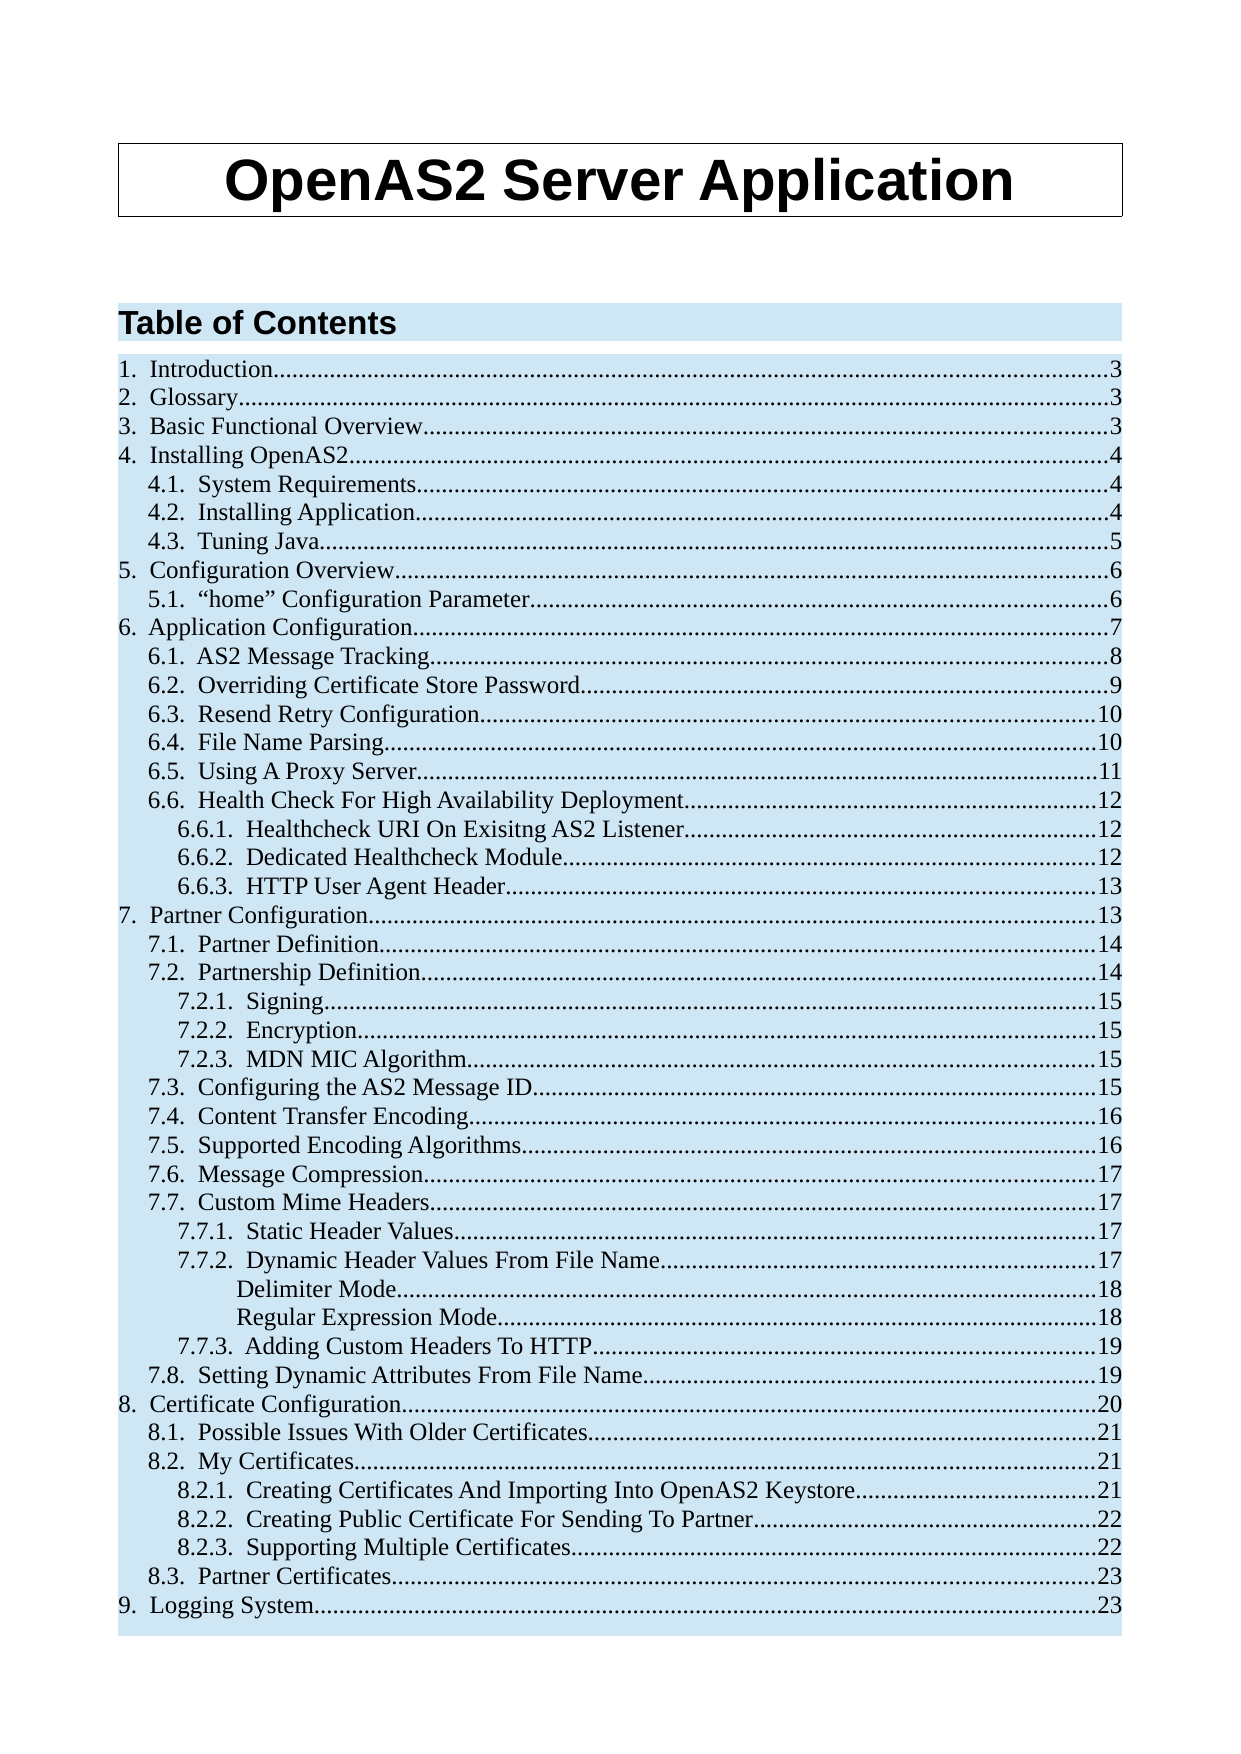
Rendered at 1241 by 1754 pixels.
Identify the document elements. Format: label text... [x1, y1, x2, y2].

text 6.5. Using A Proxy Server 11 [148, 756, 1122, 785]
text 7.7.3. Adding Custom Headers To HTTP 19 [177, 1331, 1122, 1360]
text 7.2.2. Encryption 15 [177, 1015, 1122, 1044]
text 8.2.3. Supporting Multiple Certificates 22 [177, 1532, 1122, 1561]
text 6.6.1. Healthcheck URI On Exisitng AS2 Listener 12 [177, 814, 1122, 842]
title OpenAS2 Server Application [119, 144, 1122, 216]
text 7.3. Configuring the AS2 Message ID 15 [148, 1072, 1122, 1101]
text 8.2.2. Creating Public Certificate For Sending To Partner 22 [177, 1504, 1122, 1532]
text 6.6.2. Dedicated Healthcheck Module 12 [177, 842, 1122, 871]
text 2. Glossary 3 [118, 382, 1122, 411]
text 6.1. AS2 Message Tracking 8 [148, 641, 1122, 670]
text 5. Configuration Overview 6 [118, 555, 1122, 584]
text 7.2.1. Signing 15 [177, 986, 1122, 1015]
text 7. Partner Configuration 13 [118, 900, 1122, 929]
text 6.6.3. HTTP User Agent Header 13 [177, 871, 1122, 900]
text 8.2.1. Creating Certificates And Importing Into OpenAS2 Keystore 21 [177, 1475, 1122, 1504]
text 1. Introduction 3 [118, 354, 1122, 382]
text 6. Application Configuration 7 [118, 612, 1122, 641]
text 7.4. Content Transfer Encoding 16 [148, 1101, 1122, 1130]
text 7.2.3. MDN MIC Algorithm 15 [177, 1044, 1122, 1072]
text 4.3. Tuning Java 5 [148, 526, 1122, 555]
text 7.2. Partnership Definition 14 [148, 957, 1122, 986]
text 3. Basic Functional Overview 3 [118, 411, 1122, 440]
text 6.2. Overriding Certificate Store Password 9 [148, 670, 1122, 699]
text Delimiter Mode 18 [236, 1274, 1122, 1302]
text 8. Certificate Configuration 20 [118, 1389, 1122, 1417]
text 8.3. Partner Certificates 23 [148, 1561, 1122, 1590]
text 7.6. Message Compression 17 [148, 1159, 1122, 1187]
text 7.7.1. Static Header Values 17 [177, 1216, 1122, 1245]
text Regular Expression Mode 18 [236, 1302, 1122, 1331]
text 7.7. Custom Mime Headers 17 [148, 1187, 1122, 1216]
subtitle Table of Contents [118, 303, 1122, 341]
text 7.5. Supported Encoding Algorithms 16 [148, 1130, 1122, 1159]
text 6.3. Resend Retry Configuration 10 [148, 699, 1122, 727]
text 8.1. Possible Issues With Older Certificates 21 [148, 1417, 1122, 1446]
text 7.8. Setting Dynamic Attributes From File Name 19 [148, 1360, 1122, 1389]
text 6.6. Health Check For High Availability Deployment 12 [148, 785, 1122, 814]
text 4.2. Installing Application 4 [148, 497, 1122, 526]
text 4. Installing OpenAS2 4 [118, 440, 1122, 469]
text 9. Logging System 23 [118, 1590, 1122, 1619]
text 6.4. File Name Parsing 10 [148, 727, 1122, 756]
text 5.1. “home” Configuration Parameter 6 [148, 584, 1122, 612]
text 8.2. My Certificates 21 [148, 1446, 1122, 1475]
text 7.7.2. Dynamic Header Values From File Name 17 [177, 1245, 1122, 1274]
text 4.1. System Requirements 4 [148, 469, 1122, 497]
text 7.1. Partner Definition 14 [148, 929, 1122, 957]
